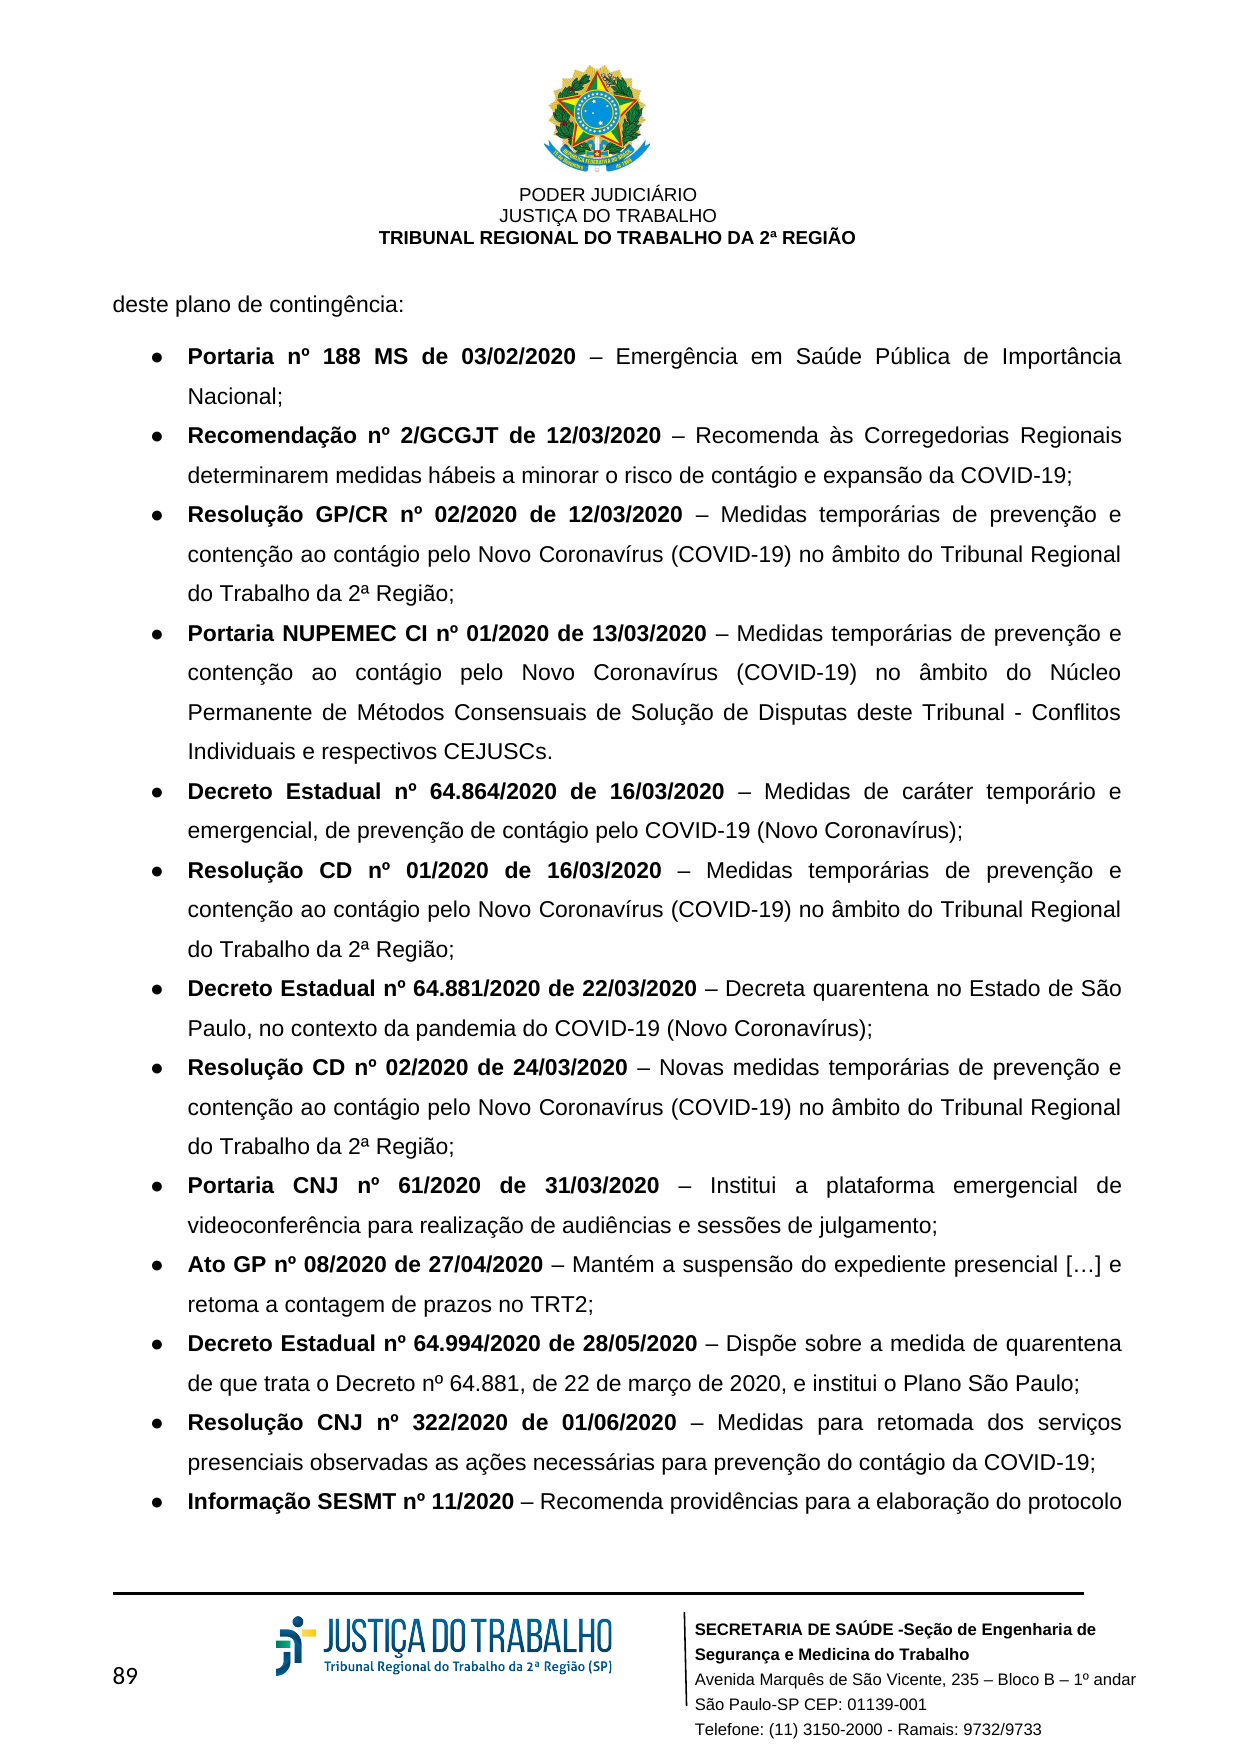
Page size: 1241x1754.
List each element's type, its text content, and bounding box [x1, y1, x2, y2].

list Ato GP nº 08/2020 de 27/04/2020 – Mantém a suspensão do expediente presencial […] e retoma a contagem de prazos no TRT2; [150, 1251, 1122, 1317]
list Resolução CD nº 01/2020 de 16/03/2020 – Medidas temporárias de prevenção e contenção ao contágio pelo Novo Coronavírus (COVID-19) no âmbito do Tribunal Regional do Trabalho da 2ª Região; [150, 857, 1122, 962]
list Decreto Estadual nº 64.864/2020 de 16/03/2020 – Medidas de caráter temporário e emergencial, de prevenção de contágio pelo COVID-19 (Novo Coronavírus); [150, 778, 1122, 843]
text deste plano de contingência: [112, 291, 1122, 318]
list Portaria NUPEMEC CI nº 01/2020 de 13/03/2020 – Medidas temporárias de prevenção e contenção ao contágio pelo Novo Coronavírus (COVID-19) no âmbito do Núcleo Permanente de Métodos Consensuais de Solução de Disputas deste Tribunal - Conflitos Individuais e respectivos CEJUSCs. [150, 620, 1122, 764]
list Recomendação nº 2/GCGJT de 12/03/2020 – Recomenda às Corregedorias Regionais determinarem medidas hábeis a minorar o risco de contágio e expansão da COVID-19; [150, 422, 1122, 488]
list Portaria nº 188 MS de 03/02/2020 – Emergência em Saúde Pública de Importância Nacional; [150, 343, 1122, 409]
list Decreto Estadual nº 64.881/2020 de 22/03/2020 – Decreta quarentena no Estado de São Paulo, no contexto da pandemia do COVID-19 (Novo Coronavírus); [150, 975, 1122, 1041]
picture [543, 65, 650, 172]
list Portaria CNJ nº 61/2020 de 31/03/2020 – Institui a plataforma emergencial de videoconferência para realização de audiências e sessões de julgamento; [150, 1172, 1122, 1238]
list Resolução CNJ nº 322/2020 de 01/06/2020 – Medidas para retomada dos serviços presenciais observadas as ações necessárias para prevenção do contágio da COVID-19; [150, 1409, 1122, 1475]
picture [276, 1616, 612, 1676]
list Resolução CD nº 02/2020 de 24/03/2020 – Novas medidas temporárias de prevenção e contenção ao contágio pelo Novo Coronavírus (COVID-19) no âmbito do Tribunal Regional do Trabalho da 2ª Região; [150, 1054, 1122, 1159]
list Resolução GP/CR nº 02/2020 de 12/03/2020 – Medidas temporárias de prevenção e contenção ao contágio pelo Novo Coronavírus (COVID-19) no âmbito do Tribunal Regional do Trabalho da 2ª Região; [150, 501, 1122, 607]
list Decreto Estadual nº 64.994/2020 de 28/05/2020 – Dispõe sobre a medida de quarentena de que trata o Decreto nº 64.881, de 22 de março de 2020, e institui o Plano São Paulo; [150, 1330, 1122, 1396]
list Informação SESMT nº 11/2020 – Recomenda providências para a elaboração do protocolo [150, 1488, 1122, 1514]
